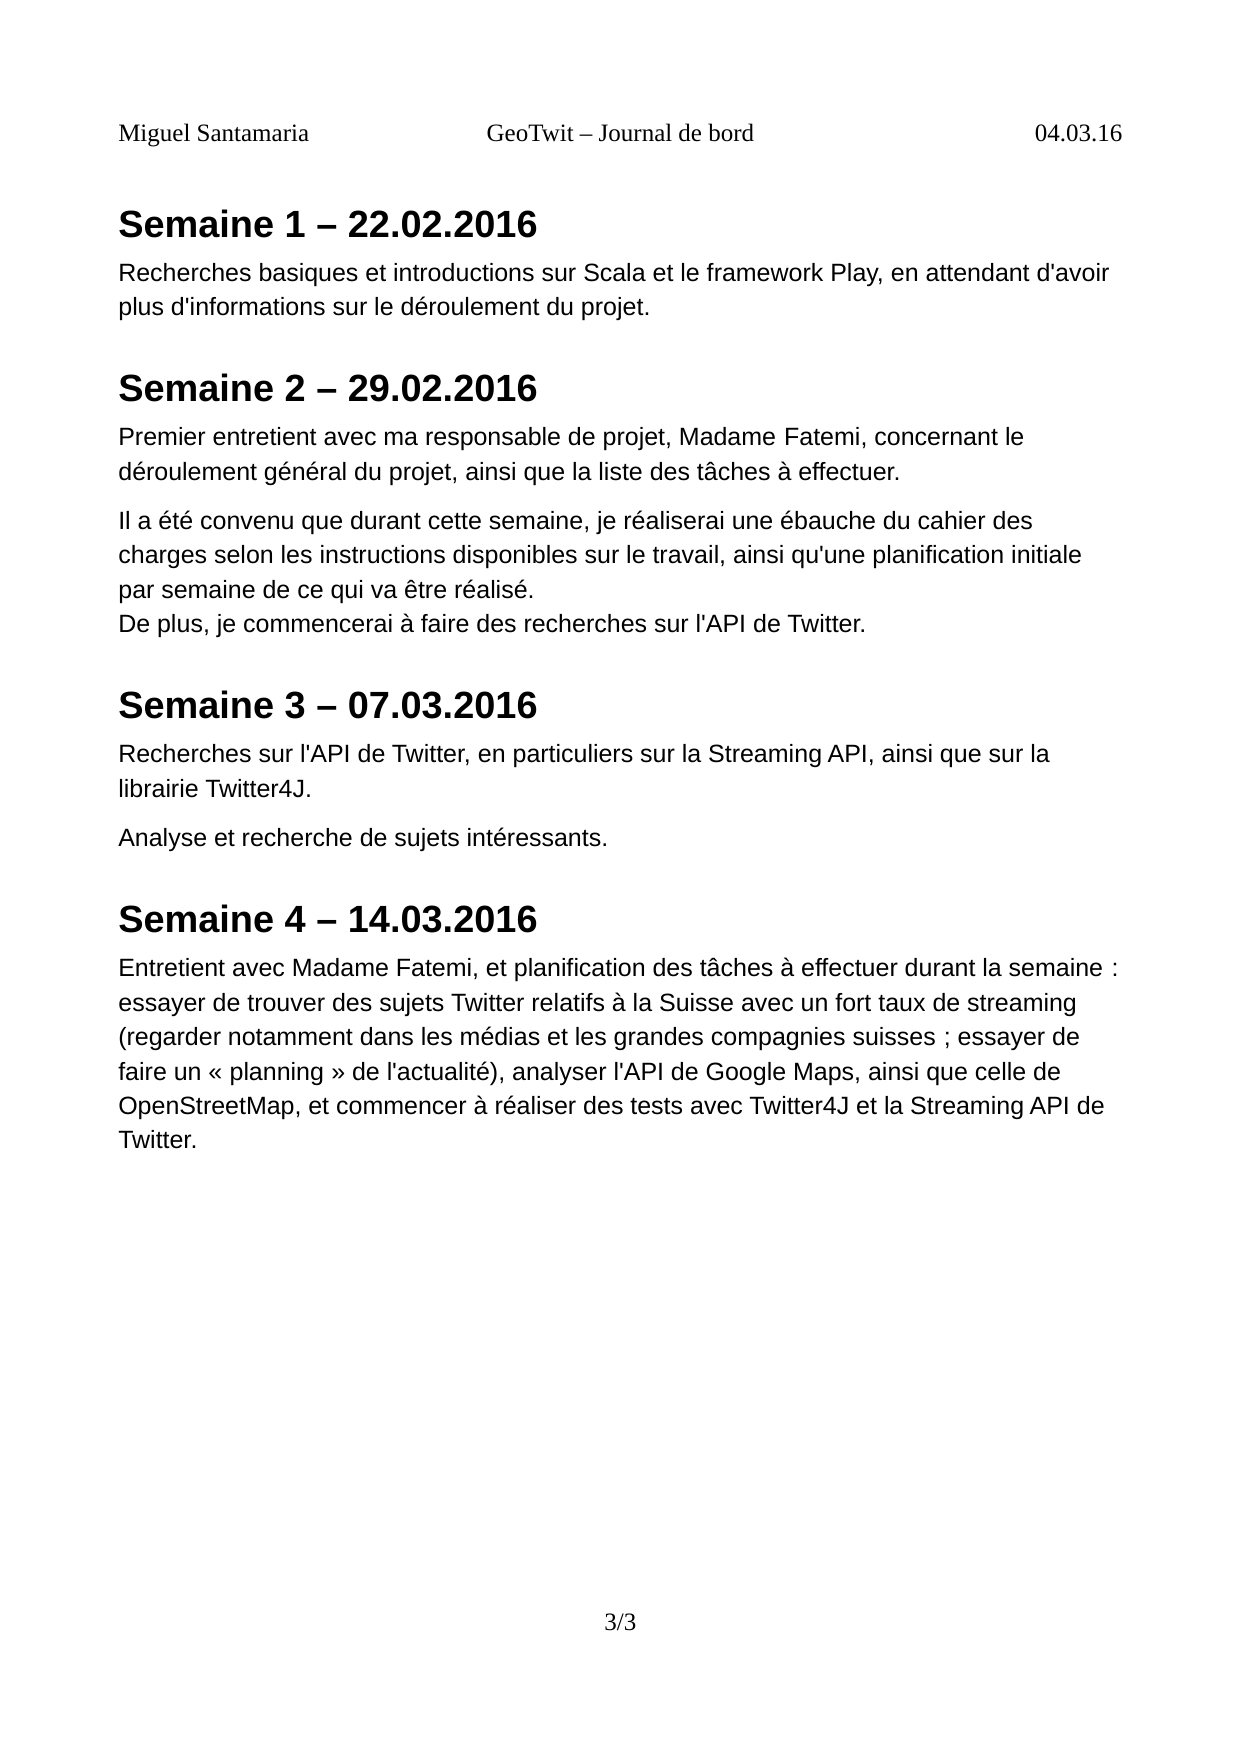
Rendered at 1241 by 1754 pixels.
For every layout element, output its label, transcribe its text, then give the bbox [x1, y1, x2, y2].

subtitle Semaine 1 – 22.02.2016 [118, 201, 1122, 245]
text Il a été convenu que durant cette semaine, je réaliserai une ébauche du cahier des charges selon les instructions disponibles sur le travail, ainsi qu'une planification initiale par semaine de ce qui va être réalisé. De plus, je commencerai à faire des recherches sur l'API de Twitter. [118, 506, 1122, 638]
subtitle Semaine 2 – 29.02.2016 [118, 366, 1122, 410]
text Premier entretient avec ma responsable de projet, Madame Fatemi, concernant le déroulement général du projet, ainsi que la liste des tâches à effectuer. [118, 422, 1122, 485]
text Recherches sur l'API de Twitter, en particuliers sur la Streaming API, ainsi que sur la librairie Twitter4J. [118, 739, 1122, 803]
text Entretient avec Madame Fatemi, et planification des tâches à effectuer durant la semaine : essayer de trouver des sujets Twitter relatifs à la Suisse avec un fort taux de streaming (regarder notamment dans les médias et les grandes compagnies suisses ; essayer de faire un « planning » de l'actualité), analyser l'API de Google Maps, ainsi que celle de OpenStreetMap, et commencer à réaliser des tests avec Twitter4J et la Streaming API de Twitter. [118, 953, 1122, 1154]
text Recherches basiques et introductions sur Scala et le framework Play, en attendant d'avoir plus d'informations sur le déroulement du projet. [118, 257, 1122, 321]
text Analyse et recherche de sujets intéressants. [118, 823, 1122, 852]
subtitle Semaine 4 – 14.03.2016 [118, 897, 1122, 941]
subtitle Semaine 3 – 07.03.2016 [118, 683, 1122, 727]
